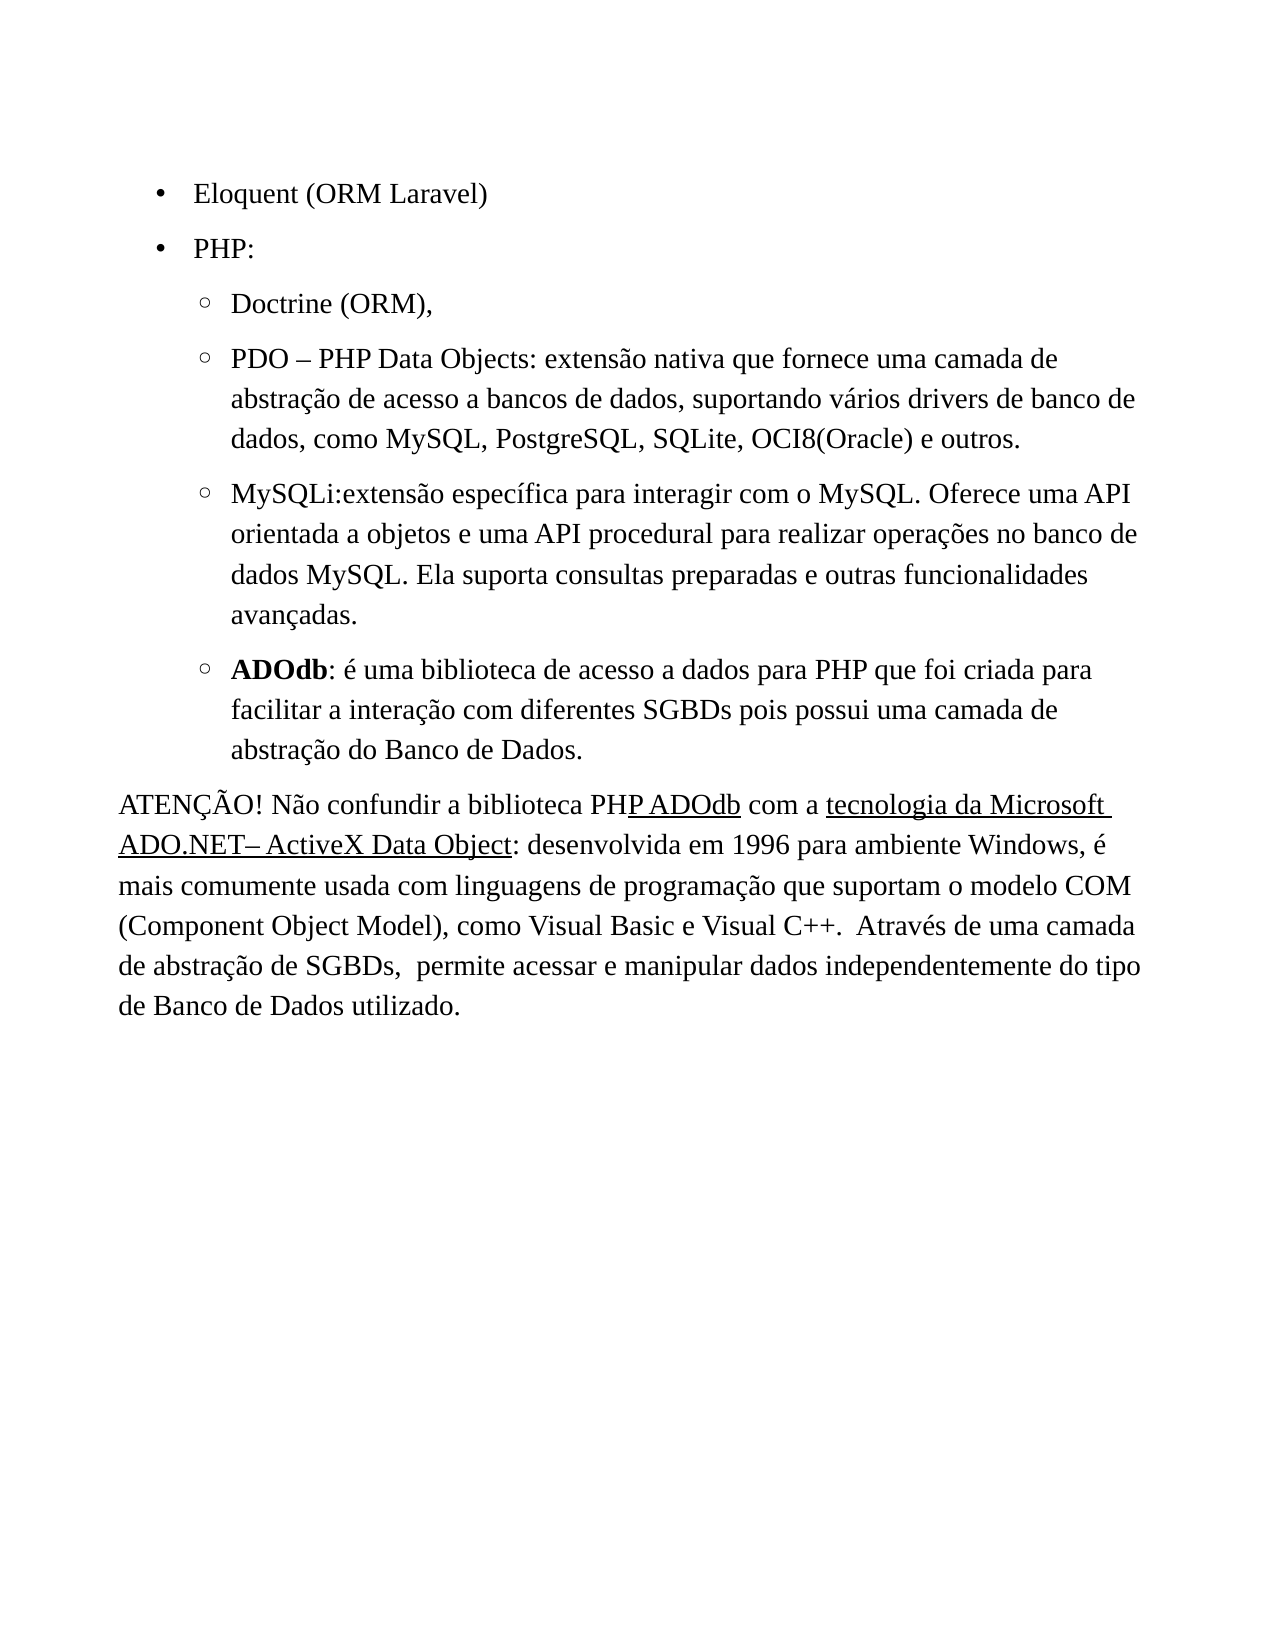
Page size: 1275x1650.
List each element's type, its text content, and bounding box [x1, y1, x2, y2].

text ATENÇÃO! Não confundir a biblioteca PHP ADOdb com a tecnologia da Microsoft ADO.NET– ActiveX Data Object: desenvolvida em 1996 para ambiente Windows, é mais comumente usada com linguagens de programação que suportam o modelo COM (Component Object Model), como Visual Basic e Visual C++. Através de uma camada de abstração de SGBDs, permite acessar e manipular dados independentemente do tipo de Banco de Dados utilizado. [118, 787, 1157, 1022]
list ADOdb: é uma biblioteca de acesso a dados para PHP que foi criada para facilitar a interação com diferentes SGBDs pois possui uma camada de abstração do Banco de Dados. [193, 652, 1157, 766]
list MySQLi:extensão específica para interagir com o MySQL. Oferece uma API orientada a objetos e uma API procedural para realizar operações no banco de dados MySQL. Ela suporta consultas preparadas e outras funcionalidades avançadas. [193, 476, 1157, 631]
list PHP: [156, 231, 1157, 265]
list Doctrine (ORM), [193, 286, 1157, 320]
list PDO – PHP Data Objects: extensão nativa que fornece uma camada de abstração de acesso a bancos de dados, suportando vários drivers de banco de dados, como MySQL, PostgreSQL, SQLite, OCI8(Oracle) e outros. [193, 341, 1157, 455]
list Eloquent (ORM Laravel) [156, 176, 1157, 210]
